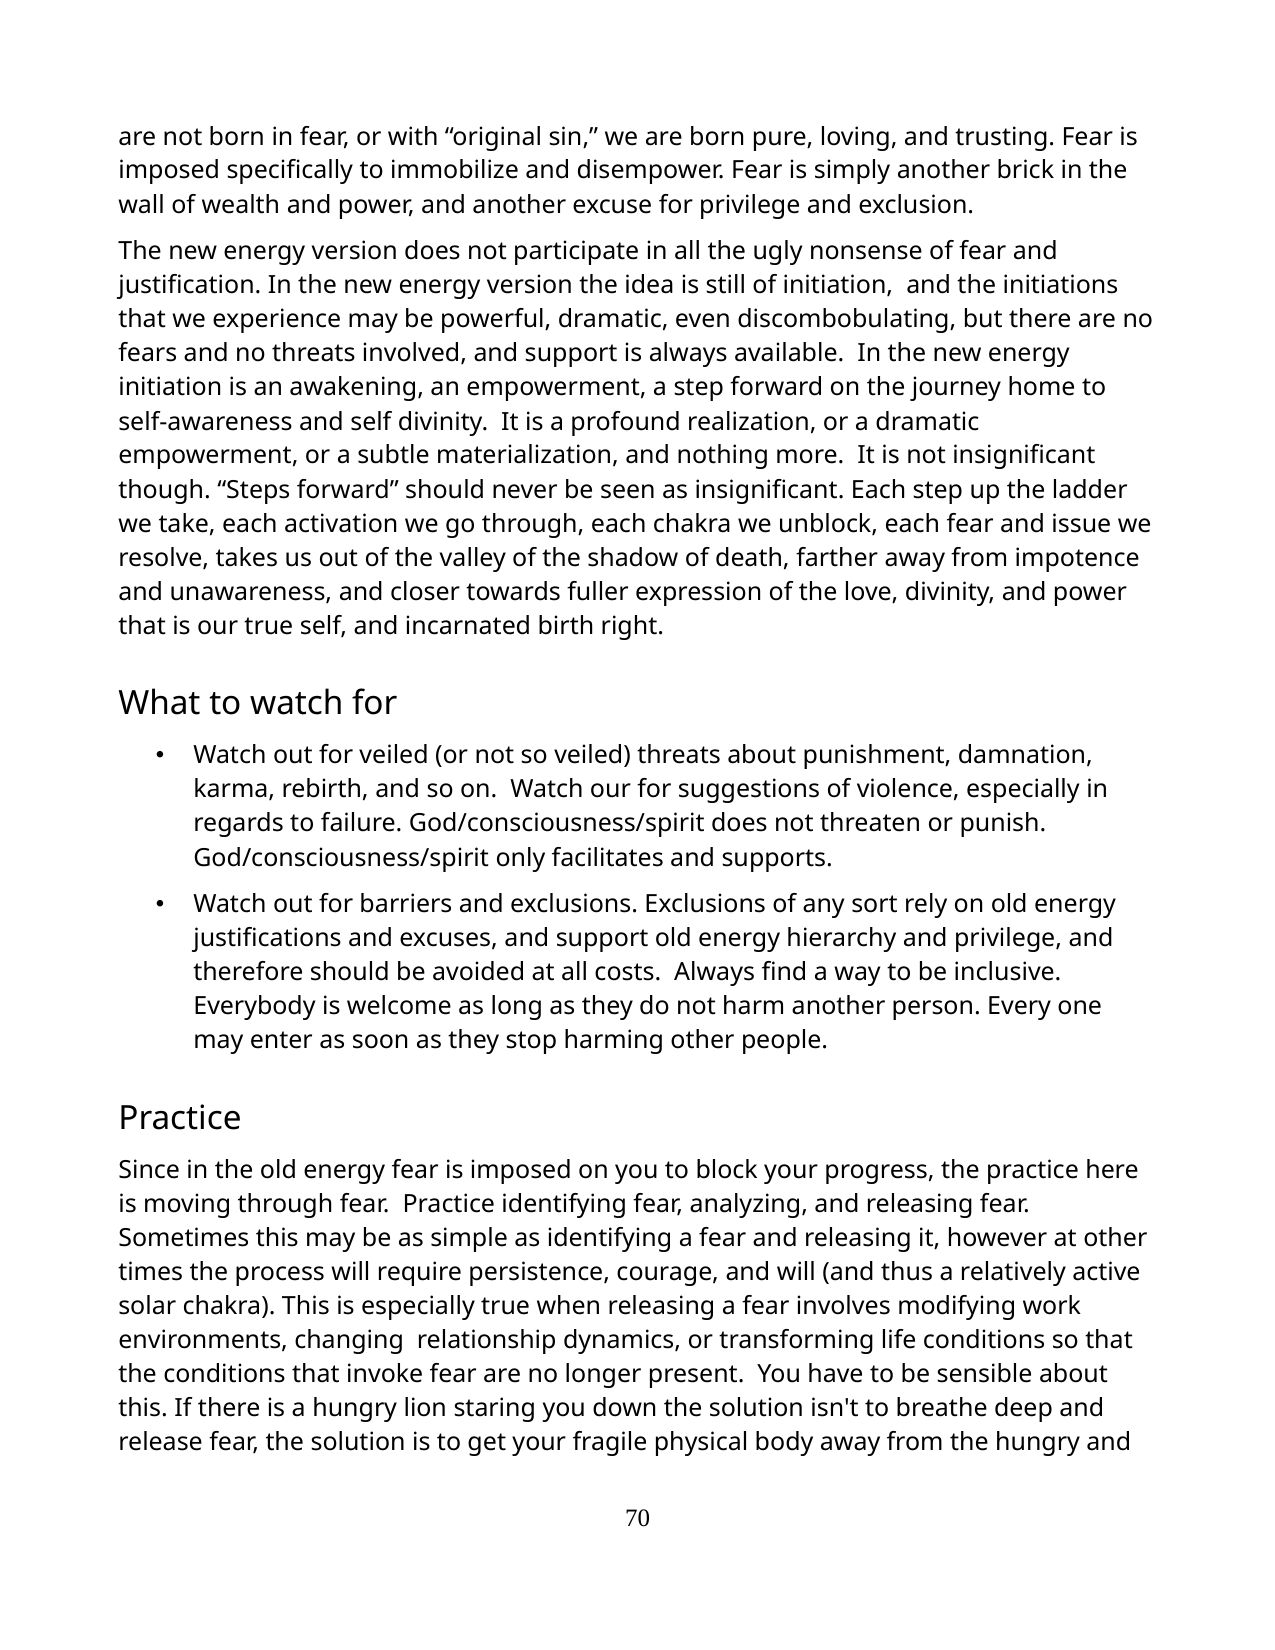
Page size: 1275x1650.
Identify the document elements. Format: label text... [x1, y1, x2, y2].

subtitle What to watch for [118, 679, 1157, 724]
list Watch out for veiled (or not so veiled) threats about punishment, damnation, karma, rebirth, and so on. Watch our for suggestions of violence, especially in regards to failure. God/consciousness/spirit does not threaten or punish. God/consciousness/spirit only facilitates and supports. [156, 737, 1157, 873]
subtitle Practice [118, 1093, 1157, 1139]
text The new energy version does not participate in all the ugly nonsense of fear and justification. In the new energy version the idea is still of initiation, and the initiations that we experience may be powerful, dramatic, even discombobulating, but there are no fears and no threats involved, and support is always available. In the new energy initiation is an awakening, an empowerment, a step forward on the journey home to self-awareness and self divinity. It is a profound realization, or a dramatic empowerment, or a subtle materialization, and nothing more. It is not insignificant though. “Steps forward” should never be seen as insignificant. Each step up the ladder we take, each activation we go through, each chakra we unblock, each fear and issue we resolve, takes us out of the valley of the shadow of death, farther away from impotence and unawareness, and closer towards fuller expression of the love, divinity, and power that is our true self, and incarnated birth right. [118, 233, 1157, 642]
text are not born in fear, or with “original sin,” we are born pure, loving, and trusting. Fear is imposed specifically to immobilize and disempower. Fear is simply another brick in the wall of wealth and power, and another excuse for privilege and exclusion. [118, 118, 1157, 220]
list Watch out for barriers and exclusions. Exclusions of any sort rely on old energy justifications and excuses, and support old energy hierarchy and privilege, and therefore should be avoided at all costs. Always find a way to be inclusive. Everybody is welcome as long as they do not harm another person. Every one may enter as soon as they stop harming other people. [156, 886, 1157, 1056]
text Since in the old energy fear is imposed on you to block your progress, the practice here is moving through fear. Practice identifying fear, analyzing, and releasing fear. Sometimes this may be as simple as identifying a fear and releasing it, however at other times the process will require persistence, courage, and will (and thus a relatively active solar chakra). This is especially true when releasing a fear involves modifying work environments, changing relationship dynamics, or transforming life conditions so that the conditions that invoke fear are no longer present. You have to be sensible about this. If there is a hungry lion staring you down the solution isn't to breathe deep and release fear, the solution is to get your fragile physical body away from the hungry and [118, 1151, 1157, 1458]
